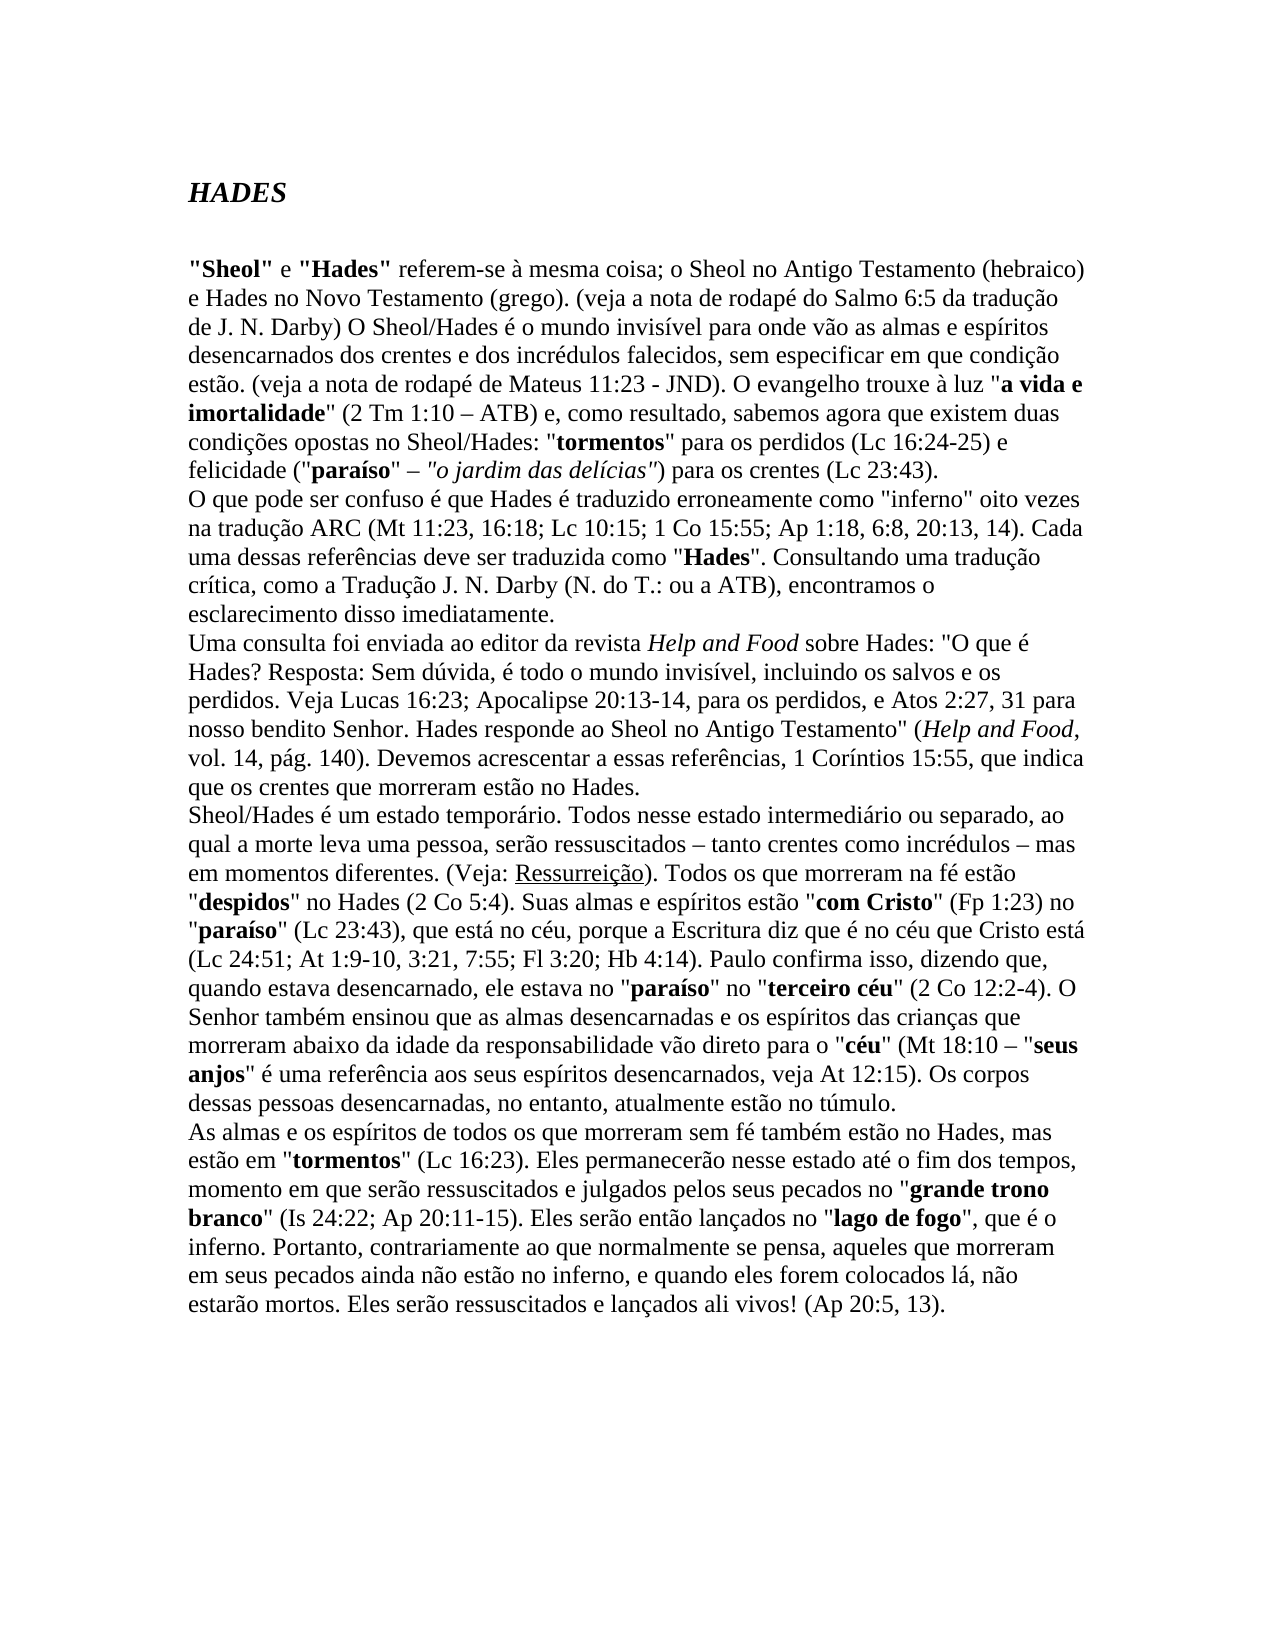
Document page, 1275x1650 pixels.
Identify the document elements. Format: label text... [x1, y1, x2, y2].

text Sheol/Hades é um estado temporário. Todos nesse estado intermediário ou separado, ao qual a morte leva uma pessoa, serão ressuscitados – tanto crentes como incrédulos – mas em momentos diferentes. (Veja: Ressurreição). Todos os que morreram na fé estão "despidos" no Hades (2 Co 5:4). Suas almas e espíritos estão "com Cristo" (Fp 1:23) no "paraíso" (Lc 23:43), que está no céu, porque a Escritura diz que é no céu que Cristo está (Lc 24:51; At 1:9-10, 3:21, 7:55; Fl 3:20; Hb 4:14). Paulo confirma isso, dizendo que, quando estava desencarnado, ele estava no "paraíso" no "terceiro céu" (2 Co 12:2-4). O Senhor também ensinou que as almas desencarnadas e os espíritos das crianças que morreram abaixo da idade da responsabilidade vão direto para o "céu" (Mt 18:10 – "seus anjos" é uma referência aos seus espíritos desencarnados, veja At 12:15). Os corpos dessas pessoas desencarnadas, no entanto, atualmente estão no túmulo. [188, 801, 1087, 1117]
text "Sheol" e "Hades" referem-se à mesma coisa; o Sheol no Antigo Testamento (hebraico) e Hades no Novo Testamento (grego). (veja a nota de rodapé do Salmo 6:5 da tradução de J. N. Darby) O Sheol/Hades é o mundo invisível para onde vão as almas e espíritos desencarnados dos crentes e dos incrédulos falecidos, sem especificar em que condição estão. (veja a nota de rodapé de Mateus 11:23 - JND). O evangelho trouxe à luz "a vida e imortalidade" (2 Tm 1:10 – ATB) e, como resultado, sabemos agora que existem duas condições opostas no Sheol/Hades: "tormentos" para os perdidos (Lc 16:24-25) e felicidade ("paraíso" – "o jardim das delícias") para os crentes (Lc 23:43). [188, 254, 1087, 484]
text As almas e os espíritos de todos os que morreram sem fé também estão no Hades, mas estão em "tormentos" (Lc 16:23). Eles permanecerão nesse estado até o fim dos tempos, momento em que serão ressuscitados e julgados pelos seus pecados no "grande trono branco" (Is 24:22; Ap 20:11-15). Eles serão então lançados no "lago de fogo", que é o inferno. Portanto, contrariamente ao que normalmente se pensa, aqueles que morreram em seus pecados ainda não estão no inferno, e quando eles forem colocados lá, não estarão mortos. Eles serão ressuscitados e lançados ali vivos! (Ap 20:5, 13). [188, 1117, 1087, 1318]
subtitle HADES [188, 175, 1087, 208]
text O que pode ser confuso é que Hades é traduzido erroneamente como "inferno" oito vezes na tradução ARC (Mt 11:23, 16:18; Lc 10:15; 1 Co 15:55; Ap 1:18, 6:8, 20:13, 14). Cada uma dessas referências deve ser traduzida como "Hades". Consultando uma tradução crítica, como a Tradução J. N. Darby (N. do T.: ou a ATB), encontramos o esclarecimento disso imediatamente. [188, 484, 1087, 628]
text Uma consulta foi enviada ao editor da revista Help and Food sobre Hades: "O que é Hades? Resposta: Sem dúvida, é todo o mundo invisível, incluindo os salvos e os perdidos. Veja Lucas 16:23; Apocalipse 20:13-14, para os perdidos, e Atos 2:27, 31 para nosso bendito Senhor. Hades responde ao Sheol no Antigo Testamento" (Help and Food, vol. 14, pág. 140). Devemos acrescentar a essas referências, 1 Coríntios 15:55, que indica que os crentes que morreram estão no Hades. [188, 628, 1087, 801]
